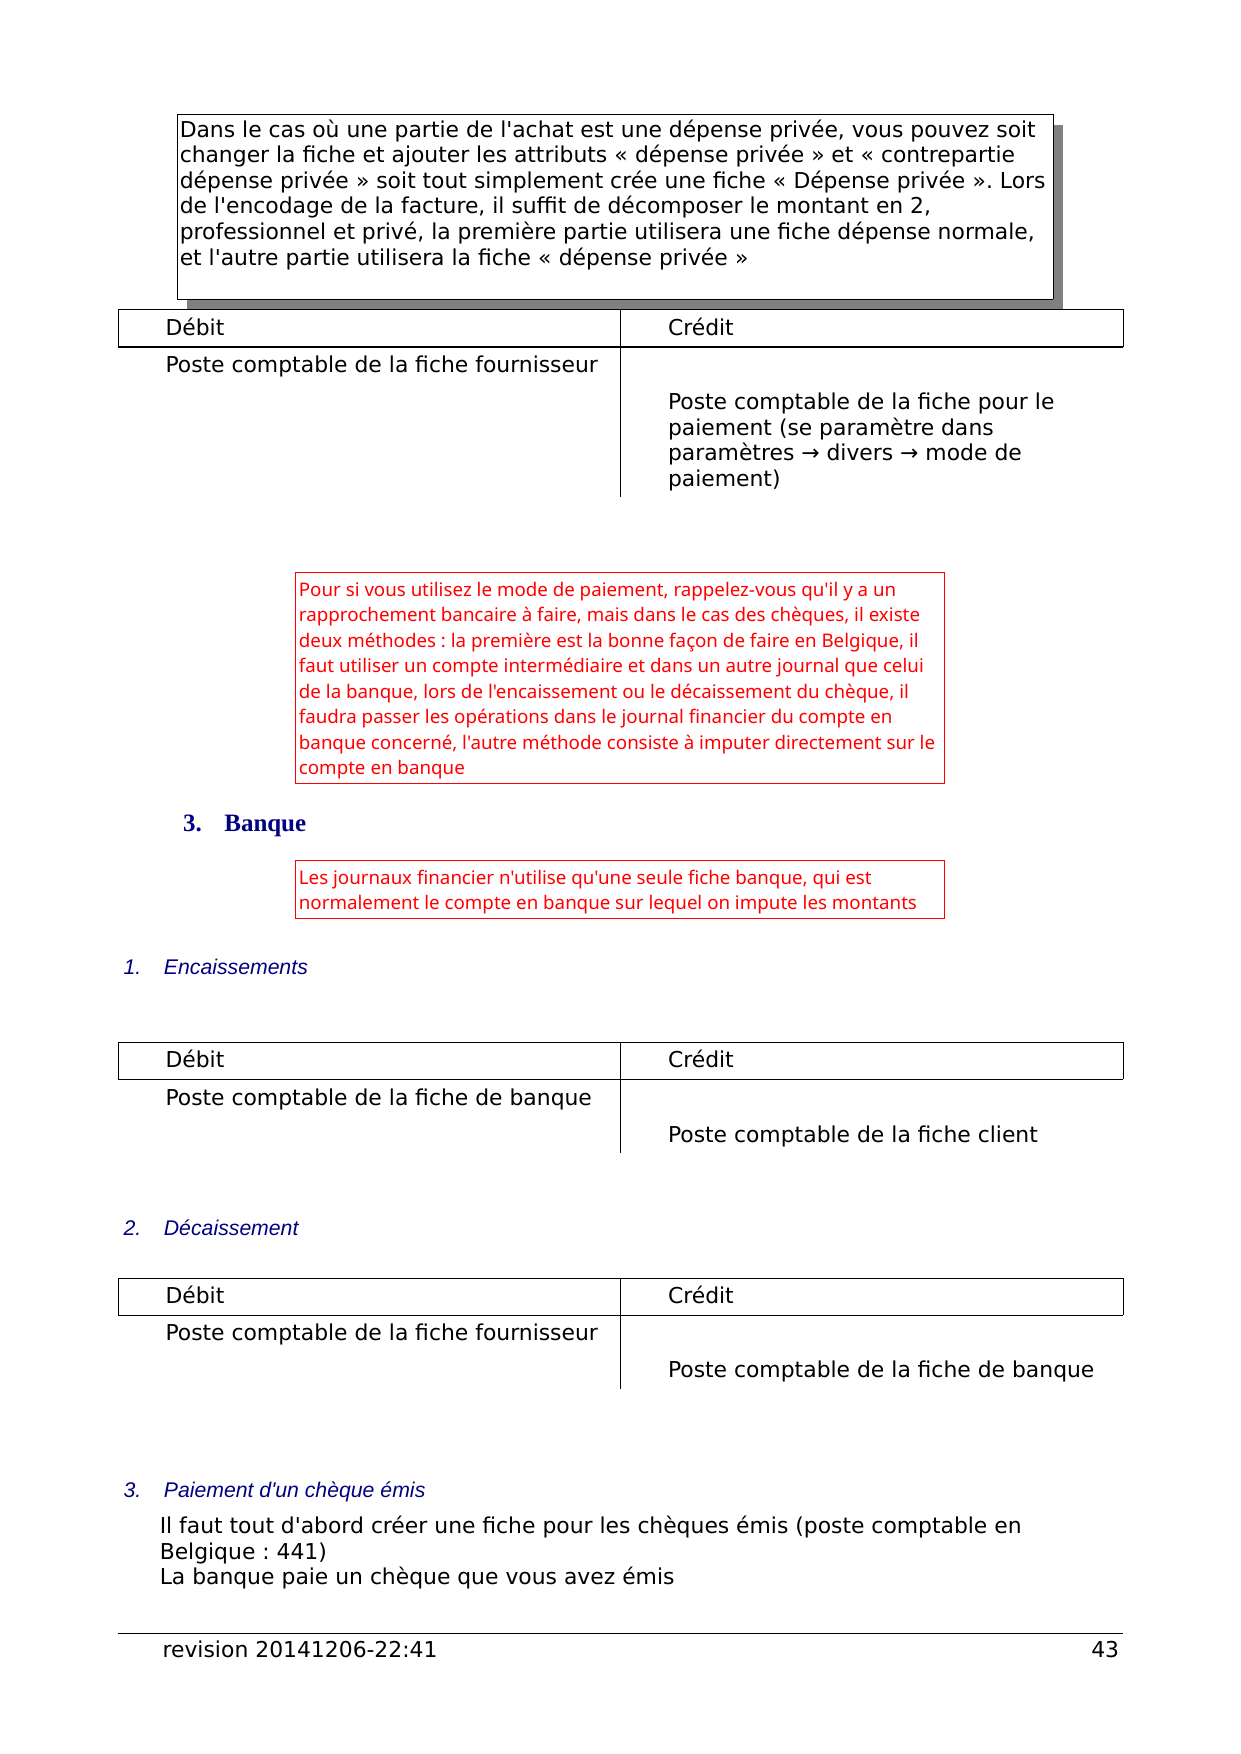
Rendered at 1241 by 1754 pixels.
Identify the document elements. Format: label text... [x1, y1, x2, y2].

subtitle Décaissement [117, 1216, 1123, 1240]
table_cell Poste comptable de la fiche pour le paiement (se paramètre dans paramètres → divers → mode de paiement) [621, 384, 1123, 497]
table_header Débit [119, 1279, 620, 1315]
text Pour si vous utilisez le mode de paiement, rappelez-vous qu'il y a un rapprochement bancaire à faire, mais dans le cas des chèques, il existe deux méthodes : la première est la bonne façon de faire en Belgique, il faut utiliser un compte intermédiaire et dans un autre journal que celui de la banque, lors de l'encaissement ou le décaissement du chèque, il faudra passer les opérations dans le journal financier du compte en banque concerné, l'autre méthode consiste à imputer directement sur le compte en banque [296, 573, 944, 783]
text Il faut tout d'abord créer une fiche pour les chèques émis (poste comptable en Belgique : 441) [159, 1513, 1123, 1564]
table_cell Poste comptable de la fiche fournisseur [118, 1316, 620, 1352]
text La banque paie un chèque que vous avez émis [159, 1564, 1123, 1590]
table_cell [621, 1316, 1123, 1352]
table_cell [621, 348, 1123, 384]
table_cell [621, 1080, 1123, 1116]
table_cell Poste comptable de la fiche fournisseur [118, 348, 620, 384]
table_header Crédit [621, 1043, 1123, 1079]
text Dans le cas où une partie de l'achat est une dépense privée, vous pouvez soit changer la fiche et ajouter les attributs « dépense privée » et « contrepartie dépense privée » soit tout simplement crée une fiche « Dépense privée ». Lors de l'encodage de la facture, il suffit de décomposer le montant en 2, professionnel et privé, la première partie utilisera une fiche dépense normale, et l'autre partie utilisera la fiche « dépense privée » [178, 115, 1053, 270]
subtitle Paiement d'un chèque émis [117, 1477, 1123, 1502]
text Les journaux financier n'utilise qu'une seule fiche banque, qui est normalement le compte en banque sur lequel on impute les montants [296, 861, 944, 918]
subtitle Banque [177, 808, 1123, 836]
subtitle Encaissements [117, 954, 1123, 979]
table_cell [118, 1352, 620, 1389]
table_header Crédit [621, 310, 1123, 346]
table_header Débit [119, 310, 620, 346]
table_header Débit [119, 1043, 620, 1079]
table_cell Poste comptable de la fiche client [621, 1116, 1123, 1153]
table_cell Poste comptable de la fiche de banque [621, 1352, 1123, 1389]
table_cell [118, 1116, 620, 1153]
table_cell Poste comptable de la fiche de banque [118, 1080, 620, 1116]
table_header Crédit [621, 1279, 1123, 1315]
table_cell [118, 384, 620, 497]
